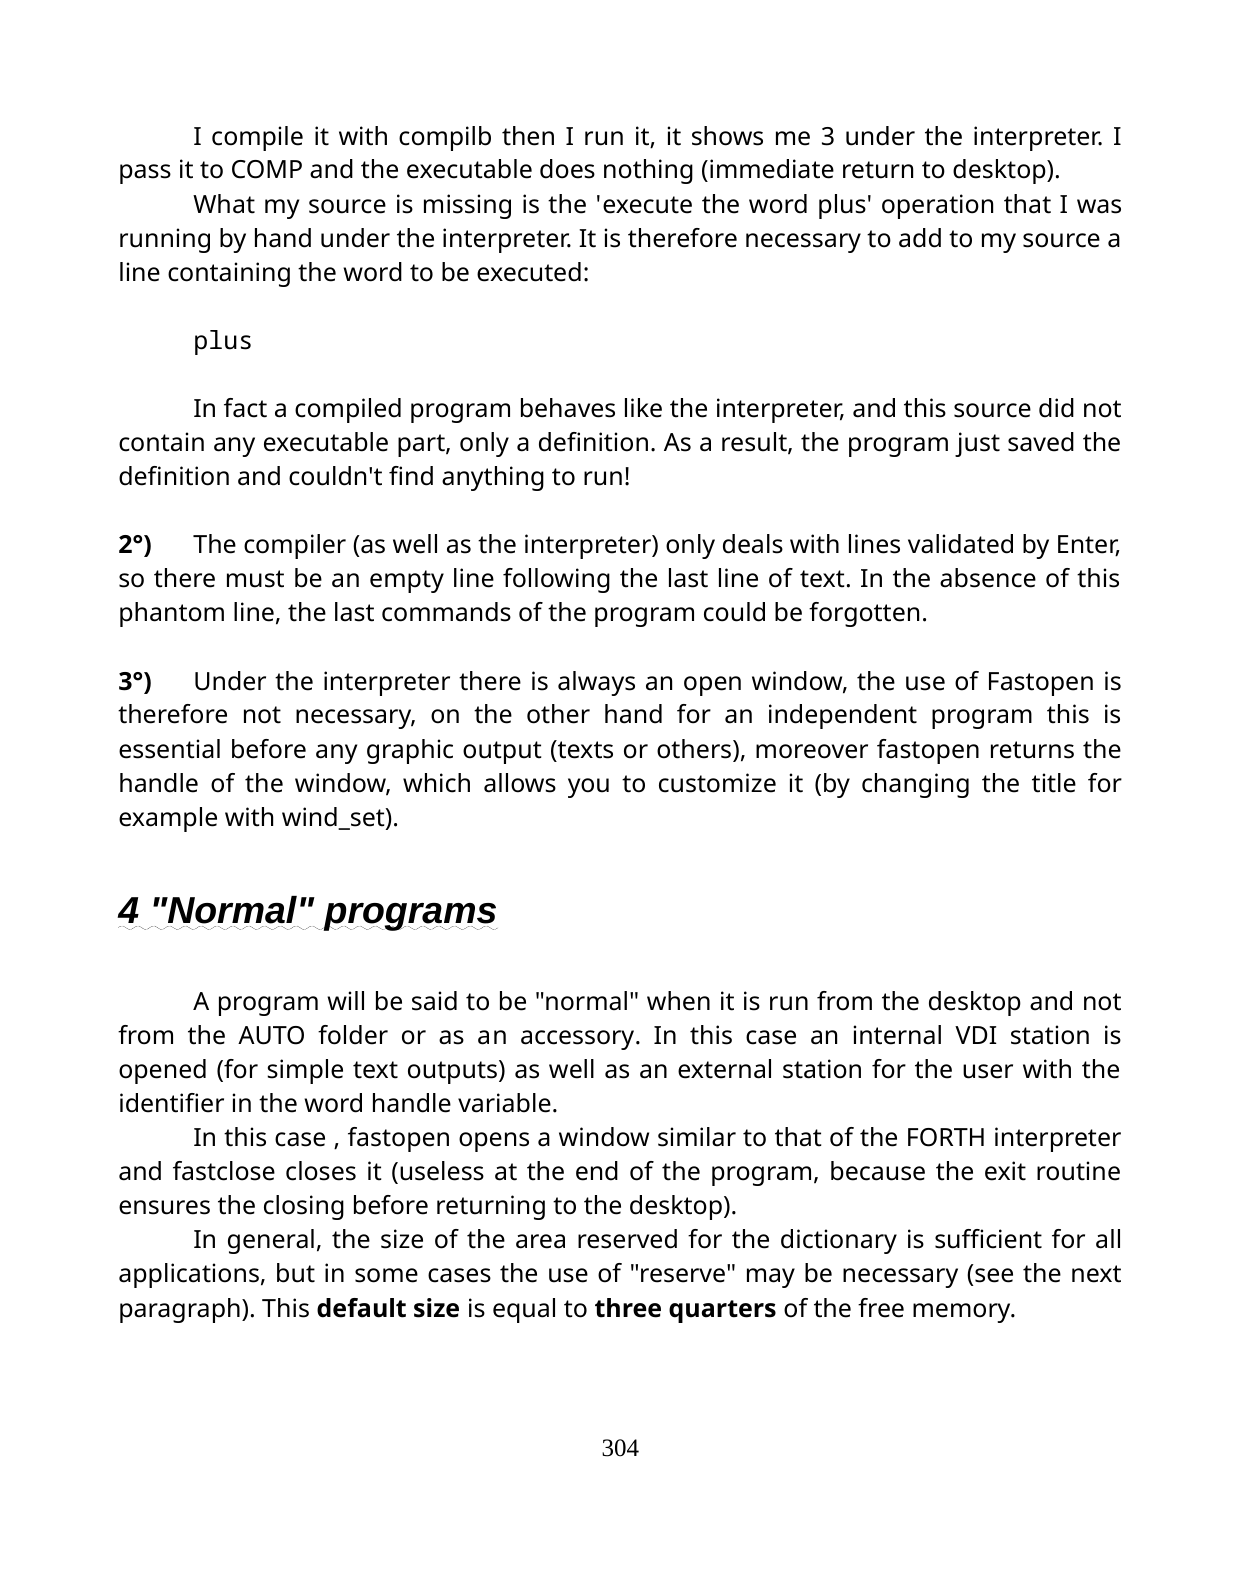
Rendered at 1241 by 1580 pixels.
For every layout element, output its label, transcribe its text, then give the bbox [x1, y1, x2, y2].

text 2°) The compiler (as well as the interpreter) only deals with lines validated by Enter, so there must be an empty line following the last line of text. In the absence of this phantom line, the last commands of the program could be forgotten. [118, 527, 1123, 629]
text In general, the size of the area reserved for the dictionary is sufficient for all applications, but in some cases the use of "reserve" may be necessary (see the next paragraph). This default size is equal to three quarters of the free memory. [118, 1222, 1123, 1324]
text In this case , fastopen opens a window similar to that of the FORTH interpreter and fastclose closes it (useless at the end of the program, because the exit routine ensures the closing before returning to the desktop). [118, 1120, 1123, 1222]
text plus [118, 322, 1123, 357]
text A program will be said to be "normal" when it is run from the desktop and not from the AUTO folder or as an accessory. In this case an internal VDI station is opened (for simple text outputs) as well as an external station for the user with the identifier in the word handle variable. [118, 984, 1123, 1120]
text I compile it with compilb then I run it, it shows me 3 under the interpreter. I pass it to COMP and the executable does nothing (immediate return to desktop). [118, 118, 1123, 186]
subtitle 4 "Normal" programs [118, 888, 1122, 931]
text What my source is missing is the 'execute the word plus' operation that I was running by hand under the interpreter. It is therefore necessary to add to my source a line containing the word to be executed: [118, 186, 1123, 288]
text In fact a compiled program behaves like the interpreter, and this source did not contain any executable part, only a definition. As a result, the program just saved the definition and couldn't find anything to run! [118, 391, 1123, 493]
text 3°) Under the interpreter there is always an open window, the use of Fastopen is therefore not necessary, on the other hand for an independent program this is essential before any graphic output (texts or others), moreover fastopen returns the handle of the window, which allows you to customize it (by changing the title for example with wind_set). [118, 663, 1123, 833]
